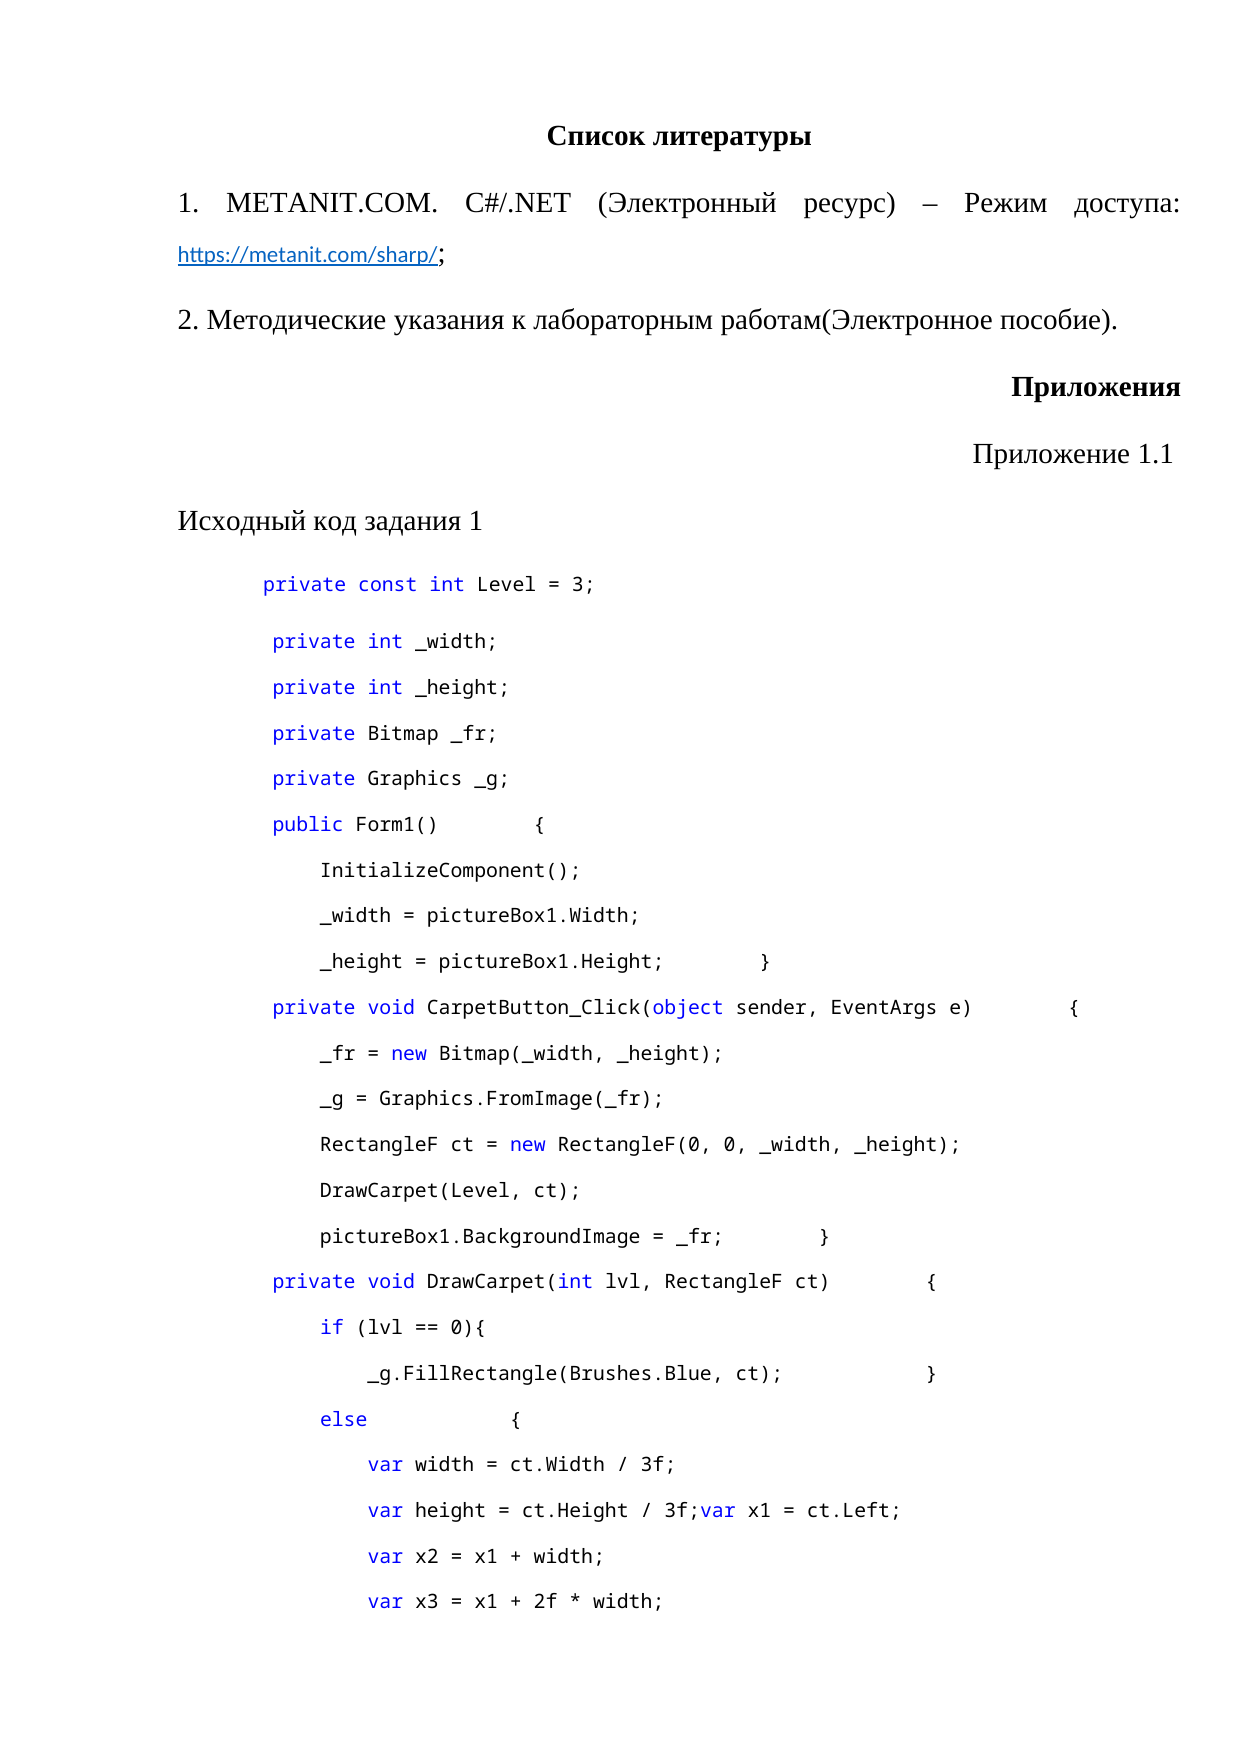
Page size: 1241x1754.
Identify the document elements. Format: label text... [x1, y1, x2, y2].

text Список литературы [177, 118, 1181, 152]
text Исходный код задания 1 [177, 503, 1181, 537]
text else { [177, 1405, 1181, 1432]
text Приложение 1.1 [177, 436, 1181, 470]
text private Bitmap _fr; [177, 719, 1181, 746]
text public Form1() { [177, 810, 1181, 837]
text RectangleF ct = new RectangleF(0, 0, _width, _height); [177, 1130, 1181, 1157]
text var width = ct.Width / 3f; [177, 1451, 1181, 1477]
text DrawCarpet(Level, ct); [177, 1176, 1181, 1203]
text Приложения [177, 369, 1181, 403]
text private int _height; [177, 673, 1181, 700]
text var height = ct.Height / 3f;var x1 = ct.Left; [177, 1496, 1181, 1523]
text 1. METANIT.COM. C#/.NET (Электронный ресурс) – Режим доступа: https://metanit.com/sharp/; [177, 185, 1181, 269]
text private void DrawCarpet(int lvl, RectangleF ct) { [177, 1268, 1181, 1294]
text _height = pictureBox1.Height; } [177, 947, 1181, 974]
text private int _width; [177, 627, 1181, 654]
text 2. Методические указания к лабораторным работам(Электронное пособие). [177, 302, 1181, 336]
text _fr = new Bitmap(_width, _height); [177, 1039, 1181, 1066]
text pictureBox1.BackgroundImage = _fr; } [177, 1222, 1181, 1249]
text private void CarpetButton_Click(object sender, EventArgs e) { [177, 993, 1181, 1020]
text private const int Level = 3; [177, 570, 1181, 597]
text var x2 = x1 + width; [177, 1542, 1181, 1569]
text InitializeComponent(); [177, 856, 1181, 883]
text private Graphics _g; [177, 764, 1181, 792]
text _g.FillRectangle(Brushes.Blue, ct); } [177, 1359, 1181, 1386]
text var x3 = x1 + 2f * width; [177, 1588, 1181, 1615]
text _g = Graphics.FromImage(_fr); [177, 1085, 1181, 1112]
text _width = pictureBox1.Width; [177, 902, 1181, 929]
text if (lvl == 0){ [177, 1313, 1181, 1340]
